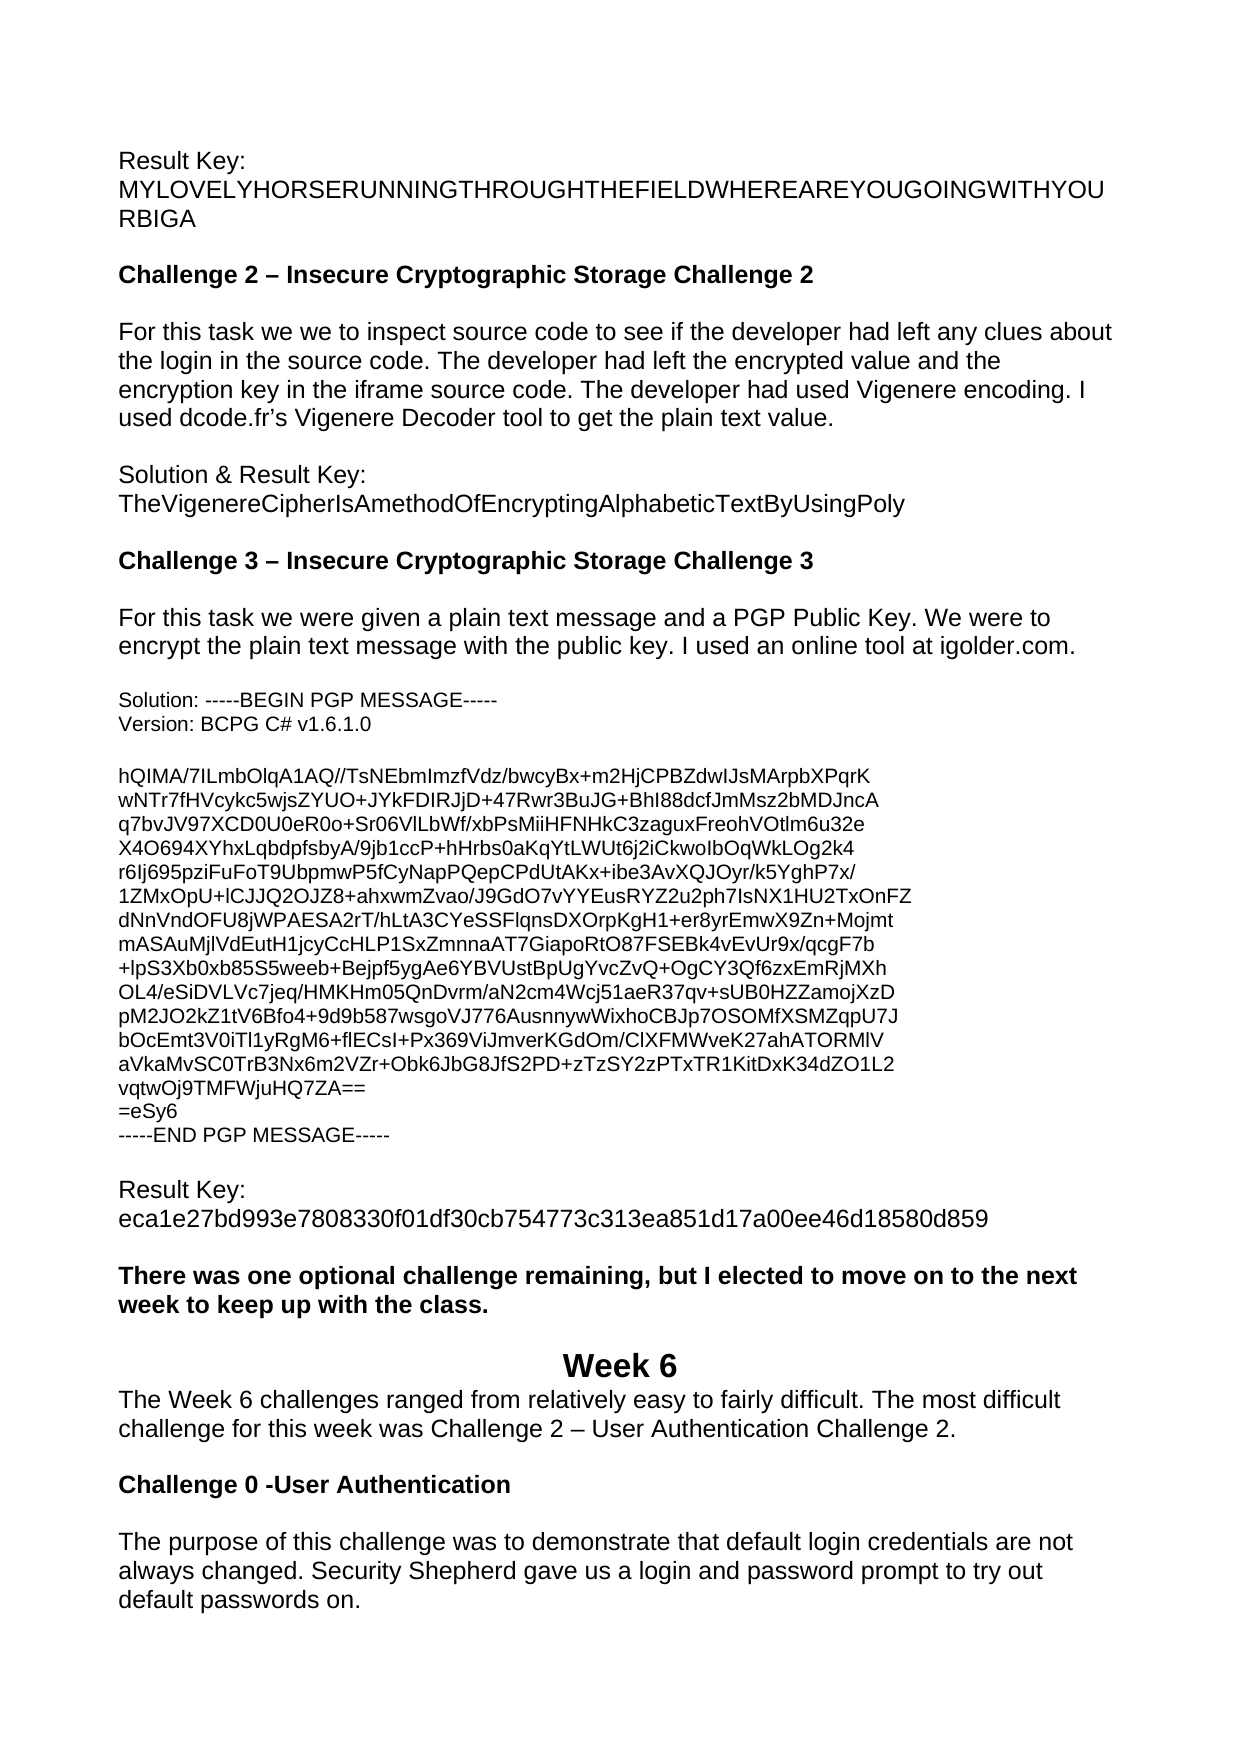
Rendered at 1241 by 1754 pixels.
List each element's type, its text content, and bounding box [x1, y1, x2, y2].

text Result Key: MYLOVELYHORSERUNNINGTHROUGHTHEFIELDWHEREAREYOUGOINGWITHYOURBIGA [118, 146, 1122, 232]
text There was one optional challenge remaining, but I elected to move on to the next week to keep up with the class. [118, 1261, 1122, 1318]
text Challenge 3 – Insecure Cryptographic Storage Challenge 3 [118, 546, 1122, 574]
text Version: BCPG C# v1.6.1.0 [118, 712, 1122, 736]
text For this task we we to inspect source code to see if the developer had left any clues about the login in the source code. The developer had left the encrypted value and the encryption key in the iframe source code. The developer had used Vigenere encoding. I used dcode.fr’s Vigenere Decoder tool to get the plain text value. [118, 317, 1122, 432]
text Result Key: eca1e27bd993e7808330f01df30cb754773c313ea851d17a00ee46d18580d859 [118, 1175, 1122, 1233]
text -----END PGP MESSAGE----- [118, 1123, 1122, 1147]
text 1ZMxOpU+lCJJQ2OJZ8+ahxwmZvao/J9GdO7vYYEusRYZ2u2ph7IsNX1HU2TxOnFZ [118, 884, 1122, 908]
text The purpose of this challenge was to demonstrate that default login credentials are not always changed. Security Shepherd gave us a login and password prompt to try out default passwords on. [118, 1527, 1122, 1613]
text r6Ij695pziFuFoT9UbpmwP5fCyNapPQepCPdUtAKx+ibe3AvXQJOyr/k5YghP7x/ [118, 860, 1122, 884]
text Solution: -----BEGIN PGP MESSAGE----- [118, 688, 1122, 712]
text X4O694XYhxLqbdpfsbyA/9jb1ccP+hHrbs0aKqYtLWUt6j2iCkwoIbOqWkLOg2k4 [118, 836, 1122, 860]
text For this task we were given a plain text message and a PGP Public Key. We were to encrypt the plain text message with the public key. I used an online tool at igolder.com. [118, 602, 1122, 660]
text Week 6 [118, 1346, 1122, 1385]
text Challenge 2 – Insecure Cryptographic Storage Challenge 2 [118, 260, 1122, 289]
text pM2JO2kZ1tV6Bfo4+9d9b587wsgoVJ776AusnnywWixhoCBJp7OSOMfXSMZqpU7J [118, 1003, 1122, 1027]
text hQIMA/7ILmbOlqA1AQ//TsNEbmImzfVdz/bwcyBx+m2HjCPBZdwIJsMArpbXPqrK [118, 764, 1122, 788]
text aVkaMvSC0TrB3Nx6m2VZr+Obk6JbG8JfS2PD+zTzSY2zPTxTR1KitDxK34dZO1L2 [118, 1051, 1122, 1075]
text +lpS3Xb0xb85S5weeb+Bejpf5ygAe6YBVUstBpUgYvcZvQ+OgCY3Qf6zxEmRjMXh [118, 956, 1122, 979]
text =eSy6 [118, 1099, 1122, 1123]
text mASAuMjlVdEutH1jcyCcHLP1SxZmnnaAT7GiapoRtO87FSEBk4vEvUr9x/qcgF7b [118, 932, 1122, 956]
text dNnVndOFU8jWPAESA2rT/hLtA3CYeSSFlqnsDXOrpKgH1+er8yrEmwX9Zn+Mojmt [118, 908, 1122, 932]
text The Week 6 challenges ranged from relatively easy to fairly difficult. The most difficult challenge for this week was Challenge 2 – User Authentication Challenge 2. [118, 1385, 1122, 1442]
text Solution & Result Key: TheVigenereCipherIsAmethodOfEncryptingAlphabeticTextByUsingPoly [118, 460, 1122, 518]
text Challenge 0 -User Authentication [118, 1470, 1122, 1499]
text q7bvJV97XCD0U0eR0o+Sr06VlLbWf/xbPsMiiHFNHkC3zaguxFreohVOtlm6u32e [118, 812, 1122, 836]
text vqtwOj9TMFWjuHQ7ZA== [118, 1075, 1122, 1099]
text wNTr7fHVcykc5wjsZYUO+JYkFDIRJjD+47Rwr3BuJG+BhI88dcfJmMsz2bMDJncA [118, 788, 1122, 812]
text OL4/eSiDVLVc7jeq/HMKHm05QnDvrm/aN2cm4Wcj51aeR37qv+sUB0HZZamojXzD [118, 979, 1122, 1003]
text bOcEmt3V0iTl1yRgM6+flECsI+Px369ViJmverKGdOm/ClXFMWveK27ahATORMlV [118, 1027, 1122, 1051]
